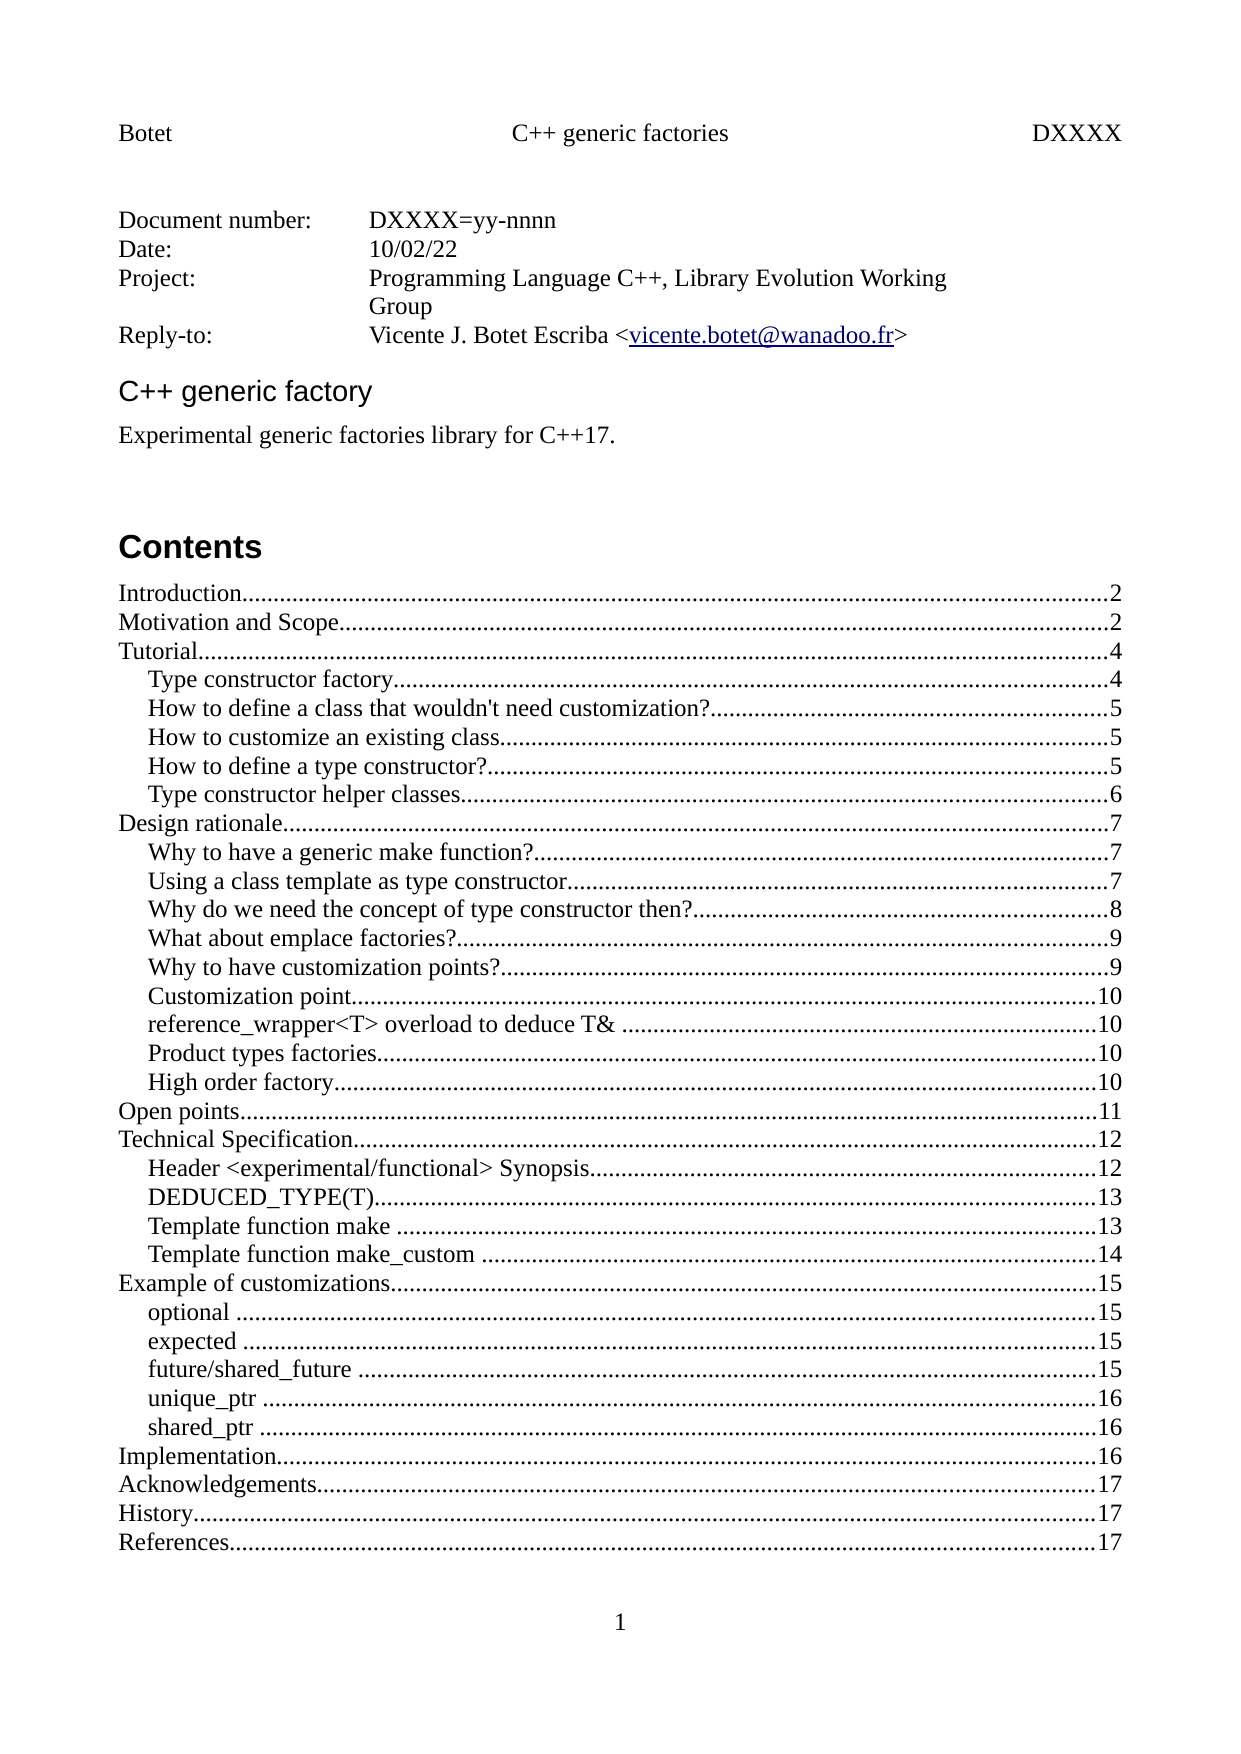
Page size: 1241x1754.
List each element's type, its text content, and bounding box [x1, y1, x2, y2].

text future/shared_future 15 [148, 1354, 1122, 1383]
text Why to have customization points? 9 [148, 952, 1122, 981]
text History 17 [118, 1498, 1122, 1527]
text Experimental generic factories library for C++17. [118, 420, 1122, 449]
text Type constructor factory 4 [148, 664, 1122, 693]
text expected 15 [148, 1326, 1122, 1354]
text Acknowledgements 17 [118, 1469, 1122, 1498]
text Customization point 10 [148, 981, 1122, 1009]
text Template function make_custom 14 [148, 1239, 1122, 1268]
text reference_wrapper<T> overload to deduce T& 10 [148, 1009, 1122, 1038]
text unique_ptr 16 [148, 1383, 1122, 1412]
table_cell 02/10/22 [369, 234, 1002, 263]
text Type constructor helper classes 6 [148, 779, 1122, 808]
text Header <experimental/functional> Synopsis 12 [148, 1153, 1122, 1182]
text Why do we need the concept of type constructor then? 8 [148, 894, 1122, 923]
table_cell Reply-to: [118, 320, 368, 349]
text Template function make 13 [148, 1211, 1122, 1239]
text Implementation 16 [118, 1441, 1122, 1469]
text Using a class template as type constructor 7 [148, 866, 1122, 894]
table_cell Date: [118, 234, 368, 263]
text Introduction 2 [118, 578, 1122, 607]
text How to define a type constructor? 5 [148, 751, 1122, 779]
table_header Document number: [118, 205, 368, 234]
text Technical Specification 12 [118, 1124, 1122, 1153]
text shared_ptr 16 [148, 1412, 1122, 1441]
text Why to have a generic make function? 7 [148, 837, 1122, 866]
text Open points 11 [118, 1096, 1122, 1124]
subtitle C++ generic factory [118, 374, 1122, 407]
text Design rationale 7 [118, 808, 1122, 837]
text How to customize an existing class 5 [148, 722, 1122, 751]
text How to define a class that wouldn't need customization? 5 [148, 693, 1122, 722]
subtitle Contents [118, 527, 1122, 566]
table_header DXXXX=yy-nnnn [369, 205, 1002, 234]
table_cell Vicente J. Botet Escriba <vicente.botet@wanadoo.fr> [369, 320, 1002, 349]
text High order factory 10 [148, 1067, 1122, 1096]
text What about emplace factories? 9 [148, 923, 1122, 952]
text Motivation and Scope 2 [118, 607, 1122, 636]
text Product types factories 10 [148, 1038, 1122, 1067]
text optional 15 [148, 1297, 1122, 1326]
text Example of customizations 15 [118, 1268, 1122, 1297]
text DEDUCED_TYPE(T) 13 [148, 1182, 1122, 1211]
text Tutorial 4 [118, 636, 1122, 664]
text References 17 [118, 1527, 1122, 1556]
table_cell Project: [118, 263, 368, 320]
table_cell Programming Language C++, Library Evolution Working Group [369, 263, 1002, 320]
